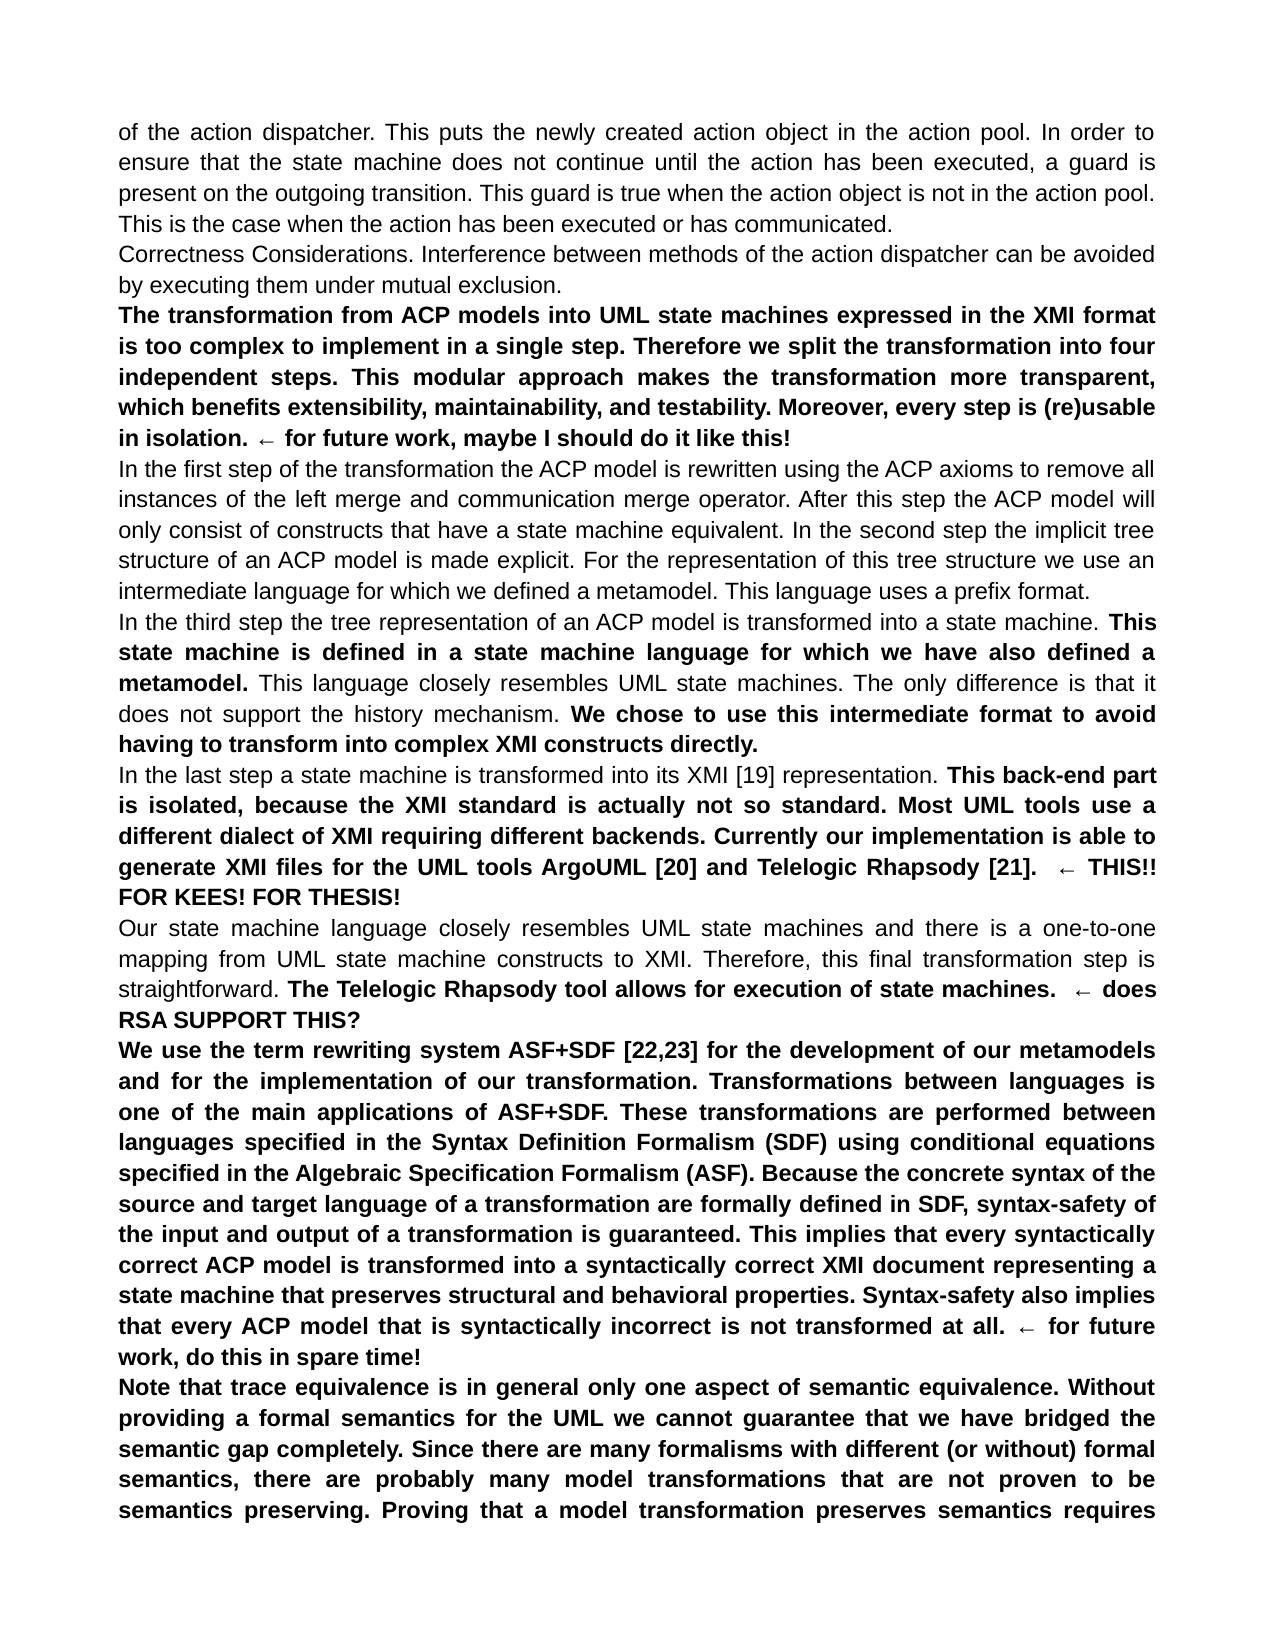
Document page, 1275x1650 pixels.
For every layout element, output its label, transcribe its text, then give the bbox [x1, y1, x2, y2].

text The transformation from ACP models into UML state machines expressed in the XMI format is too complex to implement in a single step. Therefore we split the transformation into four independent steps. This modular approach makes the transformation more transparent, which benefits extensibility, maintainability, and testability. Moreover, every step is (re)usable in isolation. ← for future work, maybe I should do it like this! [118, 302, 1157, 451]
text of the action dispatcher. This puts the newly created action object in the action pool. In order to ensure that the state machine does not continue until the action has been executed, a guard is present on the outgoing transition. This guard is true when the action object is not in the action pool. This is the case when the action has been executed or has communicated. [118, 118, 1157, 237]
text Note that trace equivalence is in general only one aspect of semantic equivalence. Without providing a formal semantics for the UML we cannot guarantee that we have bridged the semantic gap completely. Since there are many formalisms with different (or without) formal semantics, there are probably many model transformations that are not proven to be semantics preserving. Proving that a model transformation preserves semantics requires [118, 1374, 1157, 1523]
text In the third step the tree representation of an ACP model is transformed into a state machine. This state machine is defined in a state machine language for which we have also defined a metamodel. This language closely resembles UML state machines. The only difference is that it does not support the history mechanism. We chose to use this intermediate format to avoid having to transform into complex XMI constructs directly. [118, 608, 1157, 757]
text In the first step of the transformation the ACP model is rewritten using the ACP axioms to remove all instances of the left merge and communication merge operator. After this step the ACP model will only consist of constructs that have a state machine equivalent. In the second step the implicit tree structure of an ACP model is made explicit. For the representation of this tree structure we use an intermediate language for which we defined a metamodel. This language uses a prefix format. [118, 455, 1157, 604]
text In the last step a state machine is transformed into its XMI [19] representation. This back-end part is isolated, because the XMI standard is actually not so standard. Most UML tools use a different dialect of XMI requiring different backends. Currently our implementation is able to generate XMI files for the UML tools ArgoUML [20] and Telelogic Rhapsody [21]. ← THIS!! FOR KEES! FOR THESIS! [118, 761, 1157, 911]
text Correctness Considerations. Interference between methods of the action dispatcher can be avoided by executing them under mutual exclusion. [118, 241, 1157, 298]
text We use the term rewriting system ASF+SDF [22,23] for the development of our metamodels and for the implementation of our transformation. Transformations between languages is one of the main applications of ASF+SDF. These transformations are performed between languages specified in the Syntax Definition Formalism (SDF) using conditional equations specified in the Algebraic Specification Formalism (ASF). Because the concrete syntax of the source and target language of a transformation are formally defined in SDF, syntax-safety of the input and output of a transformation is guaranteed. This implies that every syntactically correct ACP model is transformed into a syntactically correct XMI document representing a state machine that preserves structural and behavioral properties. Syntax-safety also implies that every ACP model that is syntactically incorrect is not transformed at all. ← for future work, do this in spare time! [118, 1037, 1157, 1370]
text Our state machine language closely resembles UML state machines and there is a one-to-one mapping from UML state machine constructs to XMI. Therefore, this final transformation step is straightforward. The Telelogic Rhapsody tool allows for execution of state machines. ← does RSA SUPPORT THIS? [118, 914, 1157, 1033]
